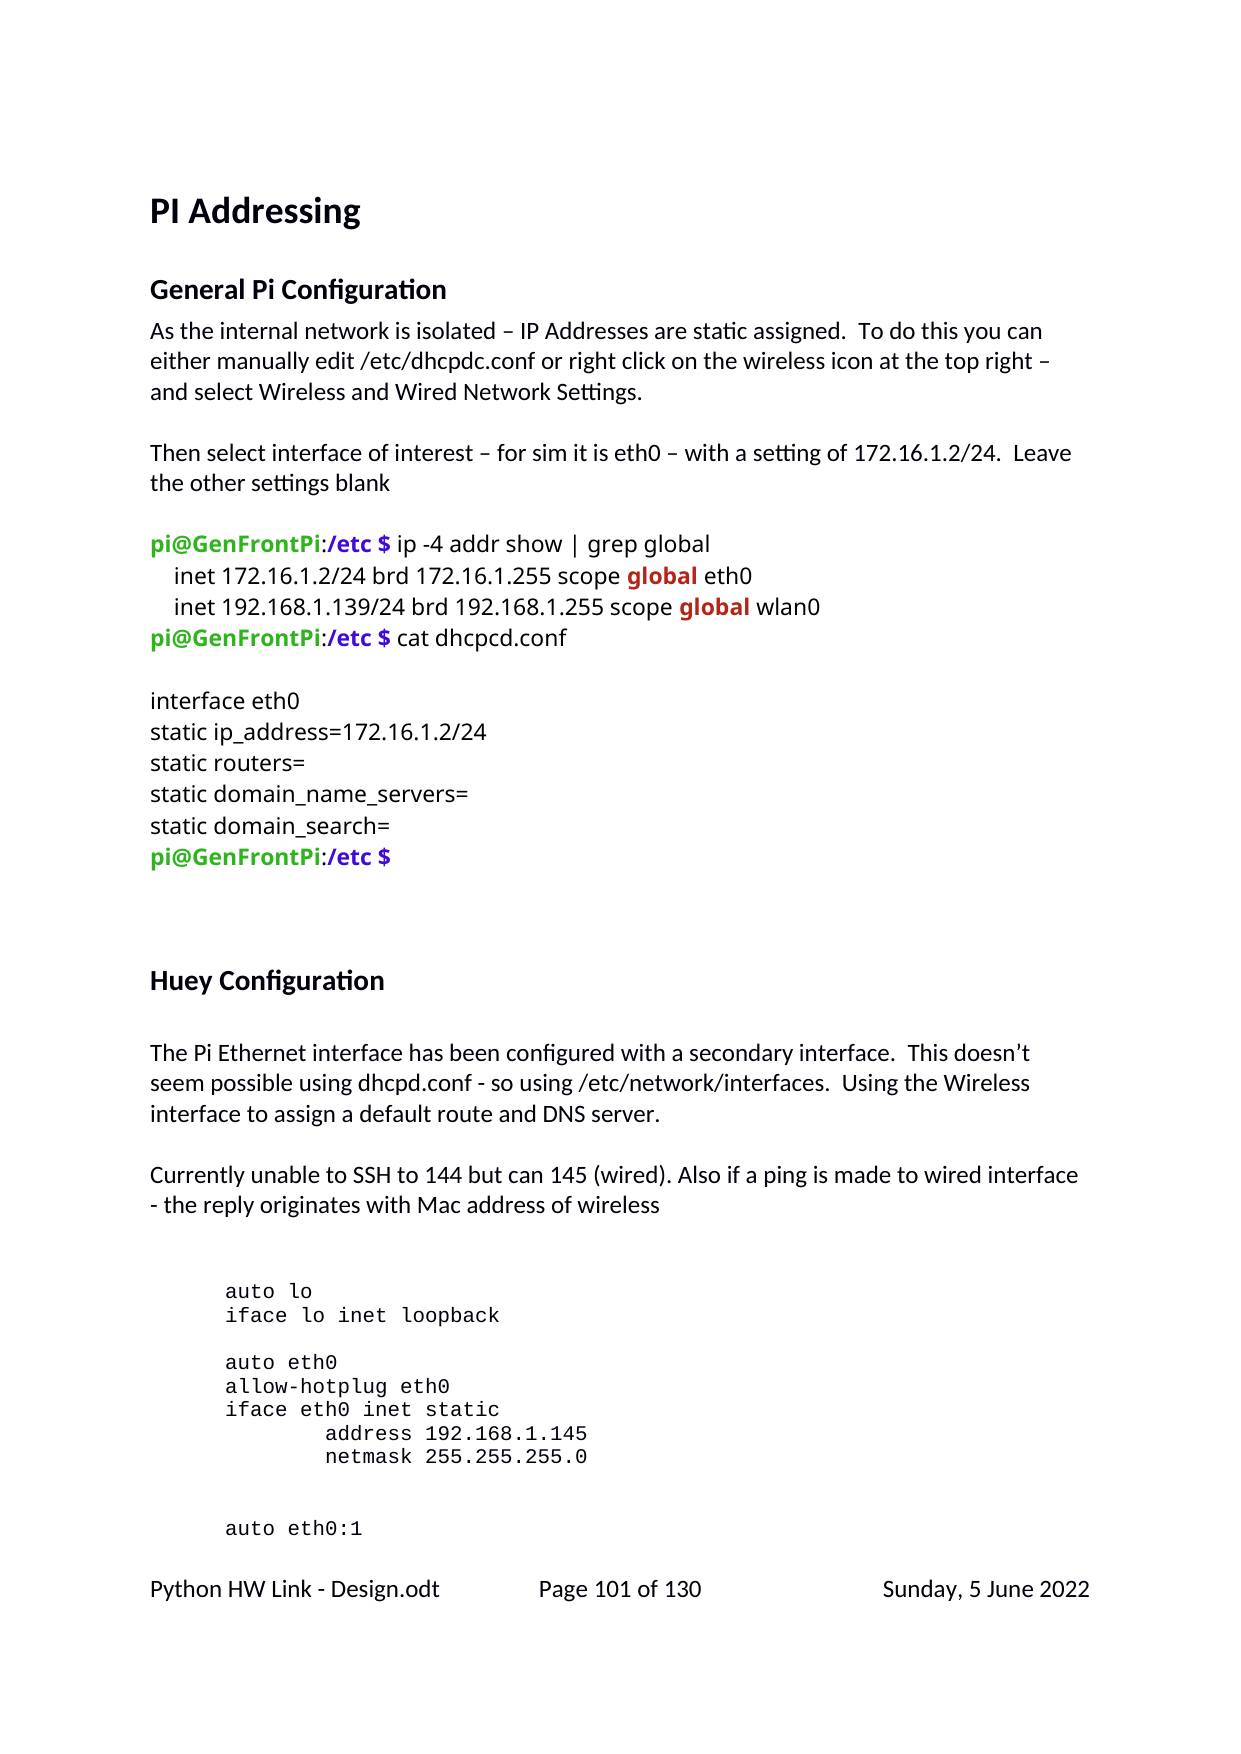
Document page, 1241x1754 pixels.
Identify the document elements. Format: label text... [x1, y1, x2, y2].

text interface eth0 [150, 685, 1090, 716]
subtitle PI Addressing [150, 187, 1090, 233]
text The Pi Ethernet interface has been configured with a secondary interface. This doesn’t seem possible using dhcpd.conf - so using /etc/network/interfaces. Using the Wireless interface to assign a default route and DNS server. [150, 1037, 1090, 1128]
text auto lo iface lo inet loopback auto eth0 allow-hotplug eth0 iface eth0 inet static address 192.168.1.145 netmask 255.255.255.0 auto eth0:1 [225, 1251, 1090, 1541]
text pi@GenFrontPi:/etc $ [150, 841, 1090, 872]
text inet 192.168.1.139/24 brd 192.168.1.255 scope global wlan0 [150, 591, 1090, 622]
subtitle Huey Configuration [150, 962, 1090, 998]
text Then select interface of interest – for sim it is eth0 – with a setting of 172.16.1.2/24. Leave the other settings blank [150, 437, 1090, 498]
text inet 172.16.1.2/24 brd 172.16.1.255 scope global eth0 [150, 560, 1090, 591]
text static domain_search= [150, 810, 1090, 841]
text static routers= [150, 747, 1090, 778]
text Currently unable to SSH to 144 but can 145 (wired). Also if a ping is made to wired interface - the reply originates with Mac address of wireless [150, 1159, 1090, 1220]
text static ip_address=172.16.1.2/24 [150, 716, 1090, 747]
subtitle General Pi Configuration [150, 271, 1090, 306]
text As the internal network is isolated – IP Addresses are static assigned. To do this you can either manually edit /etc/dhcpdc.conf or right click on the wireless icon at the top right – and select Wireless and Wired Network Settings. [150, 315, 1090, 406]
text pi@GenFrontPi:/etc $ ip -4 addr show | grep global [150, 528, 1090, 560]
text pi@GenFrontPi:/etc $ cat dhcpcd.conf [150, 622, 1090, 653]
text static domain_name_servers= [150, 778, 1090, 810]
